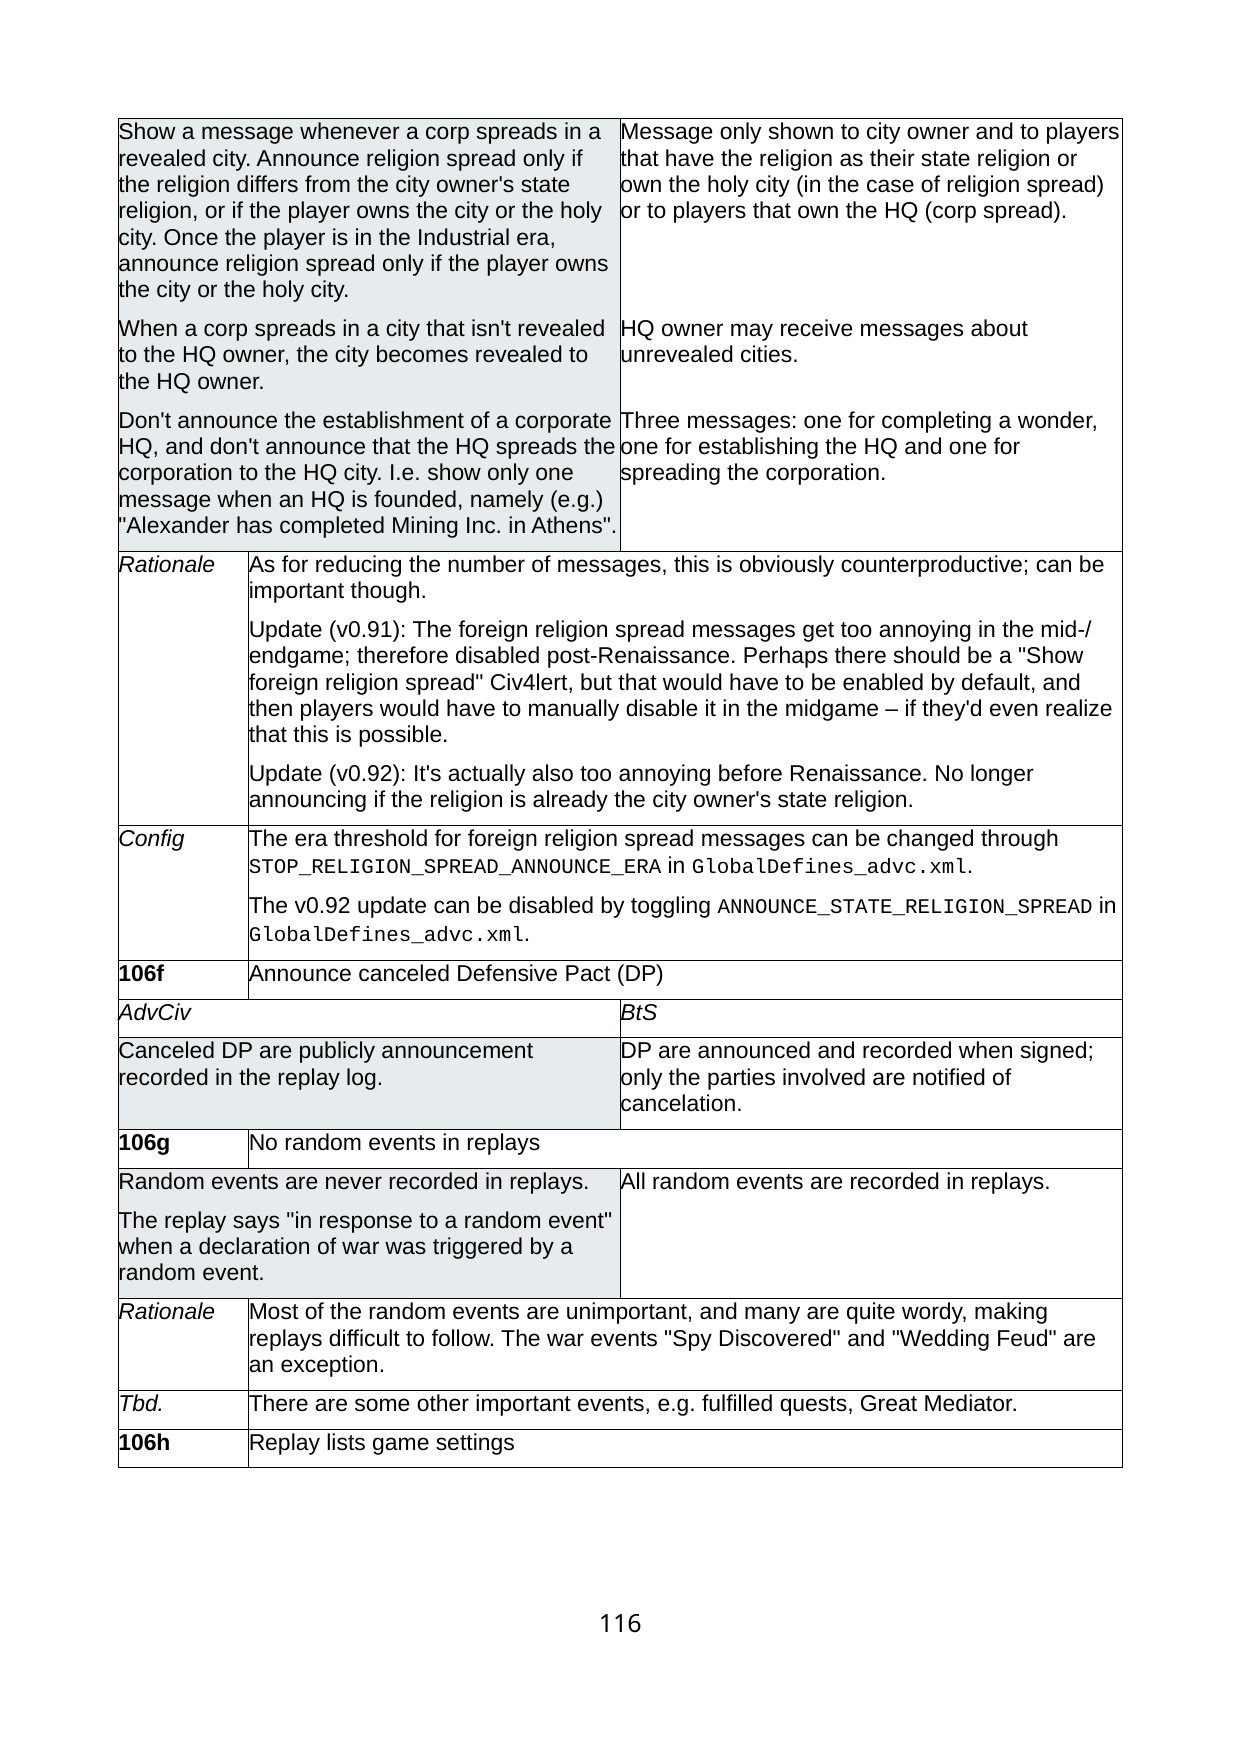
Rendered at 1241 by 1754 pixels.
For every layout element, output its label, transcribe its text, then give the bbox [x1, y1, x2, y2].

table_cell DP are announced and recorded when signed; only the parties involved are notified of cancelation. [621, 1038, 1122, 1129]
table_cell Most of the random events are unimportant, and many are quite wordy, making replays difficult to follow. The war events "Spy Discovered" and "Wedding Feud" are an exception. [249, 1299, 1122, 1389]
table_cell Rationale [119, 1299, 248, 1389]
table_cell Message only shown to city owner and to players that have the religion as their state religion or own the holy city (in the case of religion spread) or to players that own the HQ (corp spread). HQ owner may receive messages about unrevealed cities. Three messages: one for completing a wonder, one for establishing the HQ and one for spreading the corporation. [621, 119, 1122, 551]
table_cell 106f [119, 961, 248, 998]
table_cell Announce canceled Defensive Pact (DP) [249, 961, 1122, 998]
table_cell Tbd. [119, 1391, 248, 1428]
table_cell 106h [119, 1430, 248, 1467]
table_cell Replay lists game settings [249, 1430, 1122, 1467]
table_cell Show a message whenever a corp spreads in a revealed city. Announce religion spread only if the religion differs from the city owner's state religion, or if the player owns the city or the holy city. Once the player is in the Industrial era, announce religion spread only if the player owns the city or the holy city. When a corp spreads in a city that isn't revealed to the HQ owner, the city becomes revealed to the HQ owner. Don't announce the establishment of a corporate HQ, and don't announce that the HQ spreads the corporation to the HQ city. I.e. show only one message when an HQ is founded, namely (e.g.) "Alexander has completed Mining Inc. in Athens". [119, 119, 620, 551]
table_cell 106g [119, 1130, 248, 1168]
table_cell Canceled DP are publicly announcement recorded in the replay log. [119, 1038, 620, 1129]
table_cell There are some other important events, e.g. fulfilled quests, Great Mediator. [249, 1391, 1122, 1428]
table_cell As for reducing the number of messages, this is obviously counterproductive; can be important though. Update (v0.91): The foreign religion spread messages get too annoying in the mid-/ endgame; therefore disabled post-Renaissance. Perhaps there should be a "Show foreign religion spread" Civ4lert, but that would have to be enabled by default, and then players would have to manually disable it in the midgame – if they'd even realize that this is possible. Update (v0.92): It's actually also too annoying before Renaissance. No longer announcing if the religion is already the city owner's state religion. [249, 552, 1122, 825]
table_cell The era threshold for foreign religion spread messages can be changed through STOP_RELIGION_SPREAD_ANNOUNCE_ERA in GlobalDefines_advc.xml. The v0.92 update can be disabled by toggling ANNOUNCE_STATE_RELIGION_SPREAD in GlobalDefines_advc.xml. [249, 826, 1122, 959]
table_cell No random events in replays [249, 1130, 1122, 1168]
table_cell Config [119, 826, 248, 959]
table_cell All random events are recorded in replays. [621, 1169, 1122, 1298]
table_cell Random events are never recorded in replays. The replay says "in response to a random event" when a declaration of war was triggered by a random event. [119, 1169, 620, 1298]
table_cell AdvCiv [119, 1000, 620, 1037]
table_cell Rationale [119, 552, 248, 825]
table_cell BtS [621, 1000, 1122, 1037]
